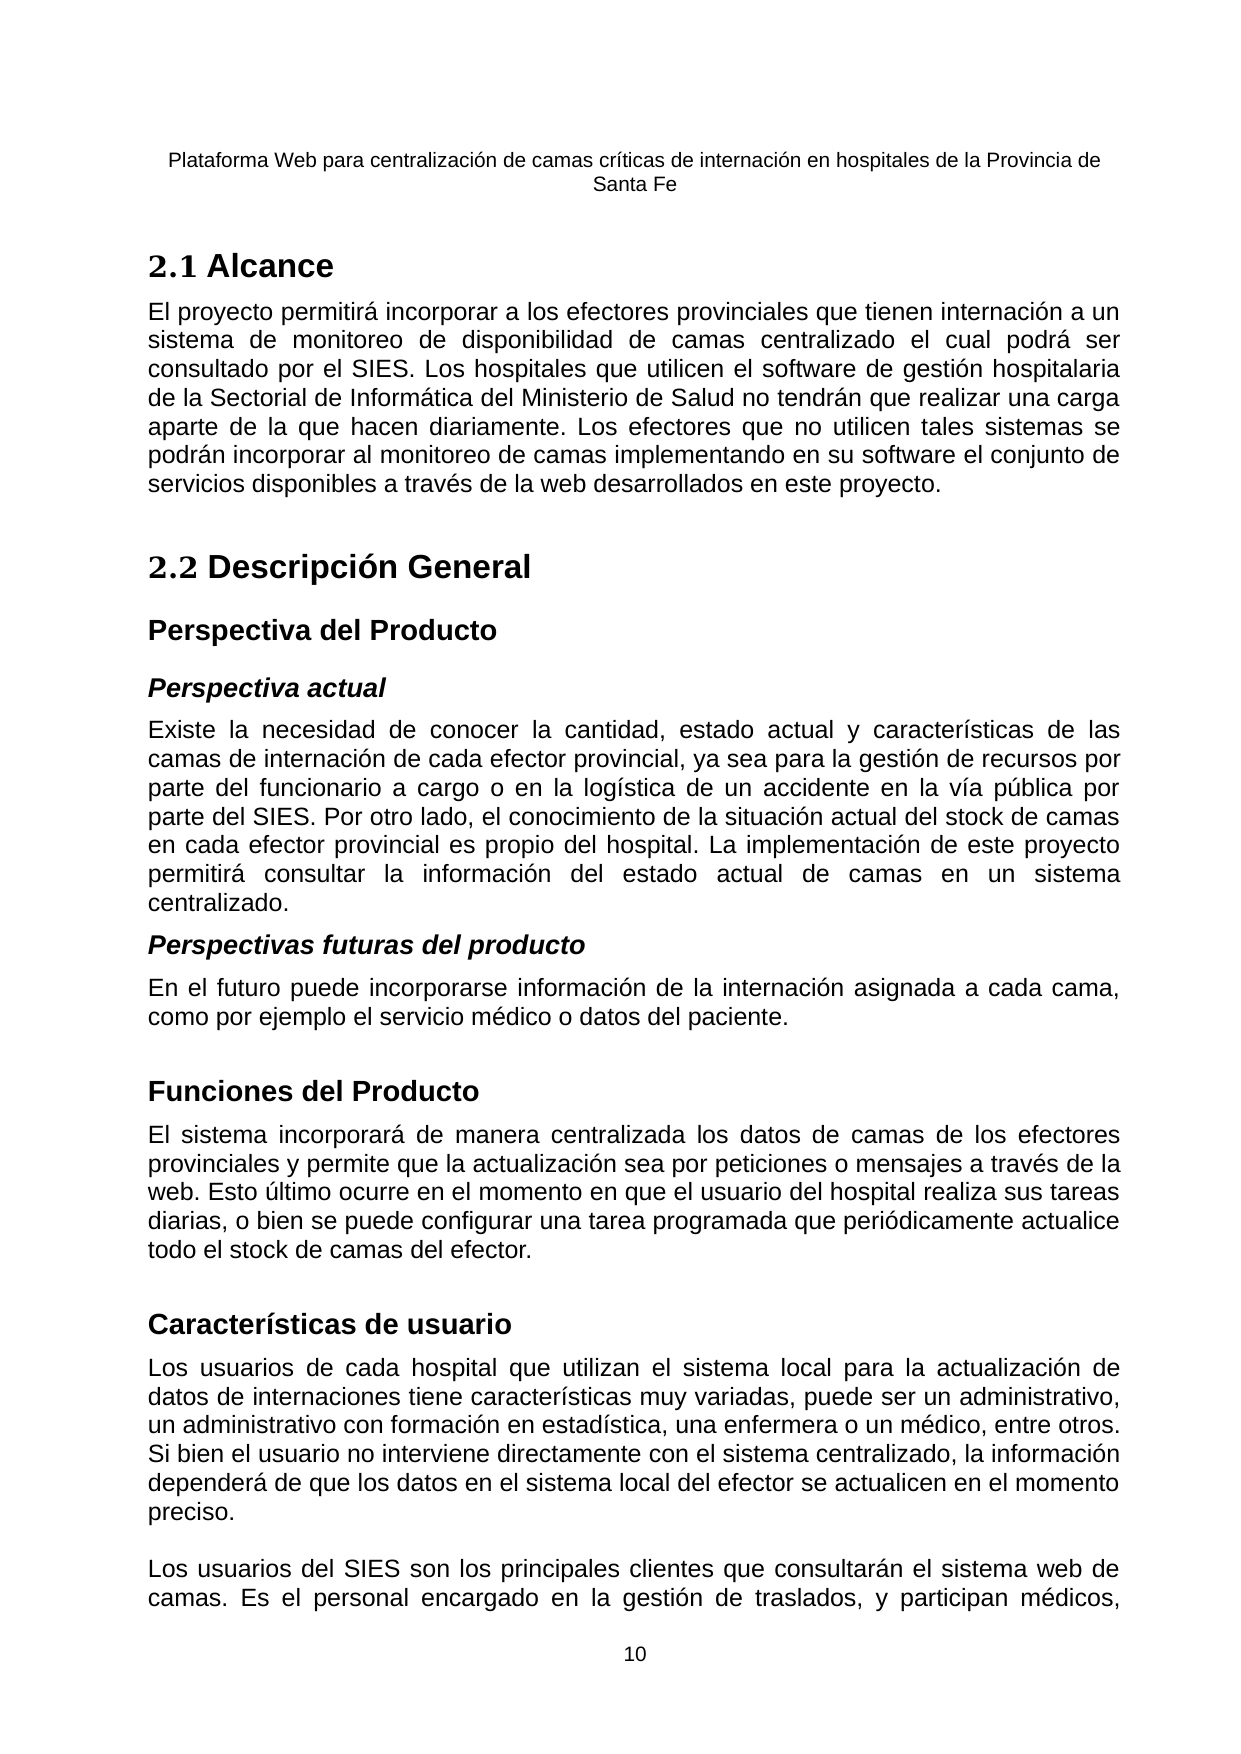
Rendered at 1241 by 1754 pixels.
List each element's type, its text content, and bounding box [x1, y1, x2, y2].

subtitle Perspectiva actual [148, 672, 1122, 703]
text El proyecto permitirá incorporar a los efectores provinciales que tienen internación a un sistema de monitoreo de disponibilidad de camas centralizado el cual podrá ser consultado por el SIES. Los hospitales que utilicen el software de gestión hospitalaria de la Sectorial de Informática del Ministerio de Salud no tendrán que realizar una carga aparte de la que hacen diariamente. Los efectores que no utilicen tales sistemas se podrán incorporar al monitoreo de camas implementando en su software el conjunto de servicios disponibles a través de la web desarrollados en este proyecto. [148, 297, 1122, 498]
subtitle 2.2 Descripción General [148, 548, 1122, 586]
text Existe la necesidad de conocer la cantidad, estado actual y características de las camas de internación de cada efector provincial, ya sea para la gestión de recursos por parte del funcionario a cargo o en la logística de un accidente en la vía pública por parte del SIES. Por otro lado, el conocimiento de la situación actual del stock de camas en cada efector provincial es propio del hospital. La implementación de este proyecto permitirá consultar la información del estado actual de camas en un sistema centralizado. [148, 715, 1122, 917]
text Los usuarios del SIES son los principales clientes que consultarán el sistema web de camas. Es el personal encargado en la gestión de traslados, y participan médicos, [148, 1554, 1122, 1612]
subtitle Perspectiva del Producto [148, 613, 1122, 647]
text En el futuro puede incorporarse información de la internación asignada a cada cama, como por ejemplo el servicio médico o datos del paciente. [148, 973, 1122, 1030]
text El sistema incorporará de manera centralizada los datos de camas de los efectores provinciales y permite que la actualización sea por peticiones o mensajes a través de la web. Esto último ocurre en el momento en que el usuario del hospital realiza sus tareas diarias, o bien se puede configurar una tarea programada que periódicamente actualice todo el stock de camas del efector. [148, 1120, 1122, 1263]
text Los usuarios de cada hospital que utilizan el sistema local para la actualización de datos de internaciones tiene características muy variadas, puede ser un administrativo, un administrativo con formación en estadística, una enfermera o un médico, entre otros. Si bien el usuario no interviene directamente con el sistema centralizado, la información dependerá de que los datos en el sistema local del efector se actualicen en el momento preciso. [148, 1353, 1122, 1525]
subtitle 2.1 Alcance [148, 246, 1122, 284]
subtitle Funciones del Producto [148, 1074, 1122, 1107]
subtitle Perspectivas futuras del producto [148, 929, 1122, 960]
subtitle Características de usuario [148, 1307, 1122, 1340]
